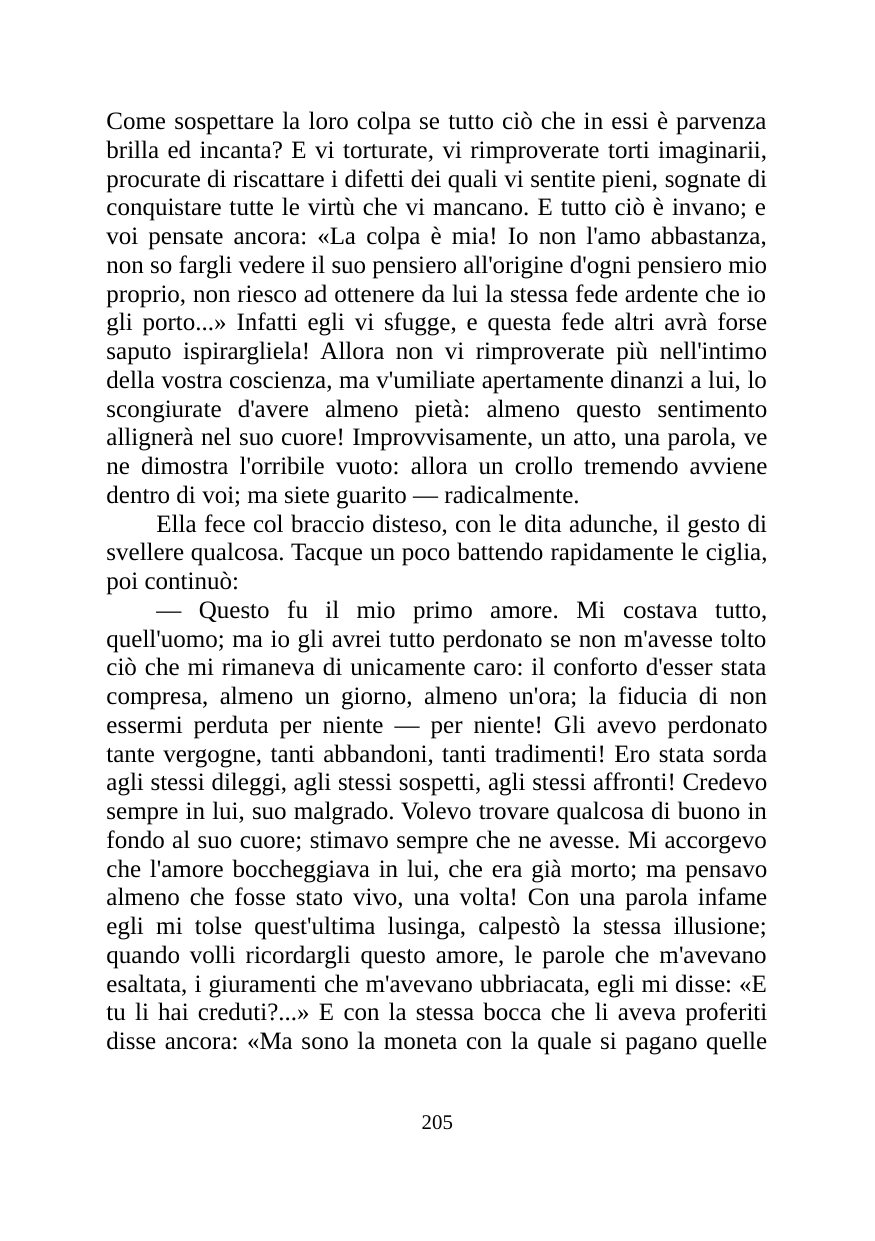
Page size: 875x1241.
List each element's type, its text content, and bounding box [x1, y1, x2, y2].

text ― Questo fu il mio primo amore. Mi costava tutto, quell'uomo; ma io gli avrei tutto perdonato se non m'avesse tolto ciò che mi rimaneva di unicamente caro: il conforto d'esser stata compresa, almeno un giorno, almeno un'ora; la fiducia di non essermi perduta per niente ― per niente! Gli avevo perdonato tante vergogne, tanti abbandoni, tanti tradimenti! Ero stata sorda agli stessi dileggi, agli stessi sospetti, agli stessi affronti! Credevo sempre in lui, suo malgrado. Volevo trovare qualcosa di buono in fondo al suo cuore; stimavo sempre che ne avesse. Mi accorgevo che l'amore boccheggiava in lui, che era già morto; ma pensavo almeno che fosse stato vivo, una volta! Con una parola infame egli mi tolse quest'ultima lusinga, calpestò la stessa illusione; quando volli ricordargli questo amore, le parole che m'avevano esaltata, i giuramenti che m'avevano ubbriacata, egli mi disse: «E tu li hai creduti?...» E con la stessa bocca che li aveva proferiti disse ancora: «Ma sono la moneta con la quale si pagano quelle [106, 595, 768, 1055]
text Ella fece col braccio disteso, con le dita adunche, il gesto di svellere qualcosa. Tacque un poco battendo rapidamente le ciglia, poi continuò: [106, 509, 768, 595]
text Come sospettare la loro colpa se tutto ciò che in essi è parvenza brilla ed incanta? E vi torturate, vi rimproverate torti imaginarii, procurate di riscattare i difetti dei quali vi sentite pieni, sognate di conquistare tutte le virtù che vi mancano. E tutto ciò è invano; e voi pensate ancora: «La colpa è mia! Io non l'amo abbastanza, non so fargli vedere il suo pensiero all'origine d'ogni pensiero mio proprio, non riesco ad ottenere da lui la stessa fede ardente che io gli porto...» Infatti egli vi sfugge, e questa fede altri avrà forse saputo ispirargliela! Allora non vi rimproverate più nell'intimo della vostra coscienza, ma v'umiliate apertamente dinanzi a lui, lo scongiurate d'avere almeno pietà: almeno questo sentimento allignerà nel suo cuore! Improvvisamente, un atto, una parola, ve ne dimostra l'orribile vuoto: allora un crollo tremendo avviene dentro di voi; ma siete guarito ― radicalmente. [106, 106, 768, 509]
